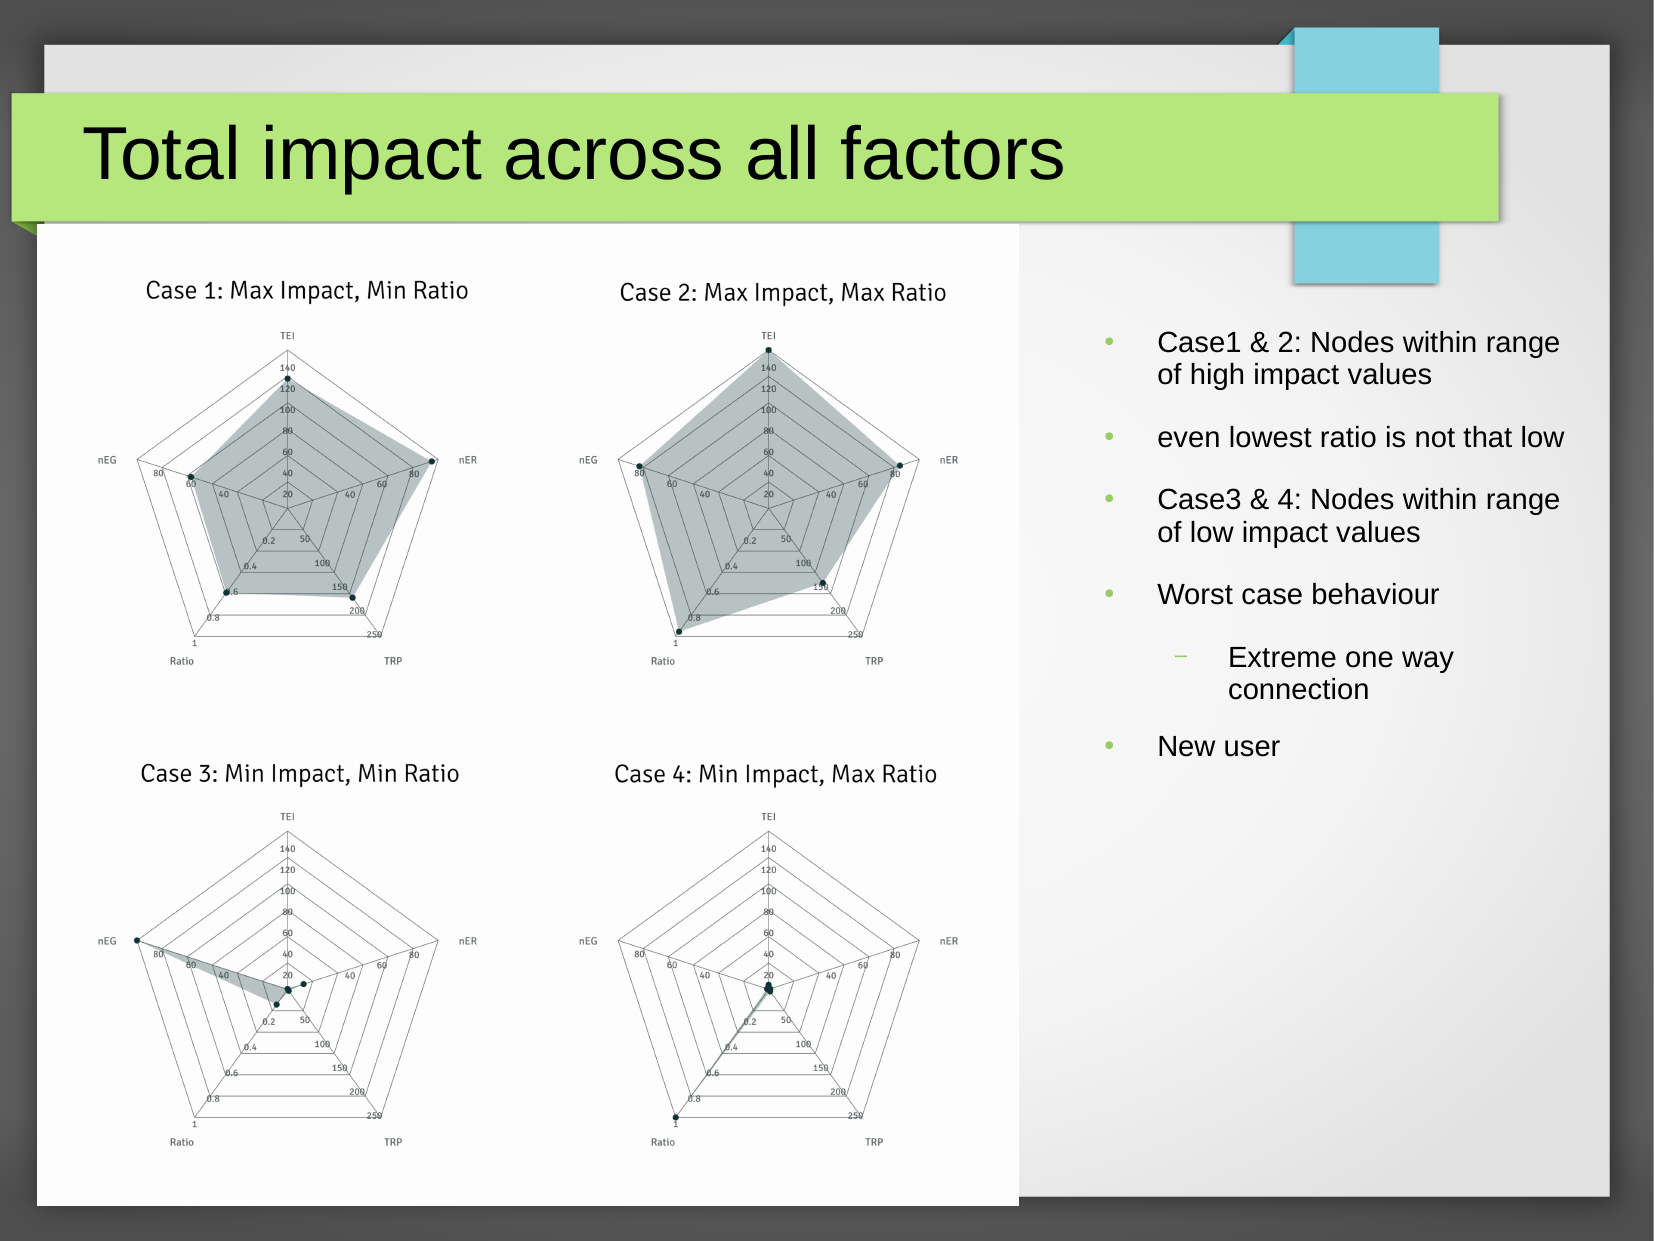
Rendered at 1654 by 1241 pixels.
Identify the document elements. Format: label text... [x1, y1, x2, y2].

title Total impact across all factors [82, 94, 1264, 213]
list Case1 & 2: Nodes within range of high impact values even lowest ratio is not that low Case3 & 4: Nodes within range of low impact values Worst case behaviour Extreme one way connection New user [1086, 325, 1572, 1015]
picture [0, 0, 1654, 1241]
